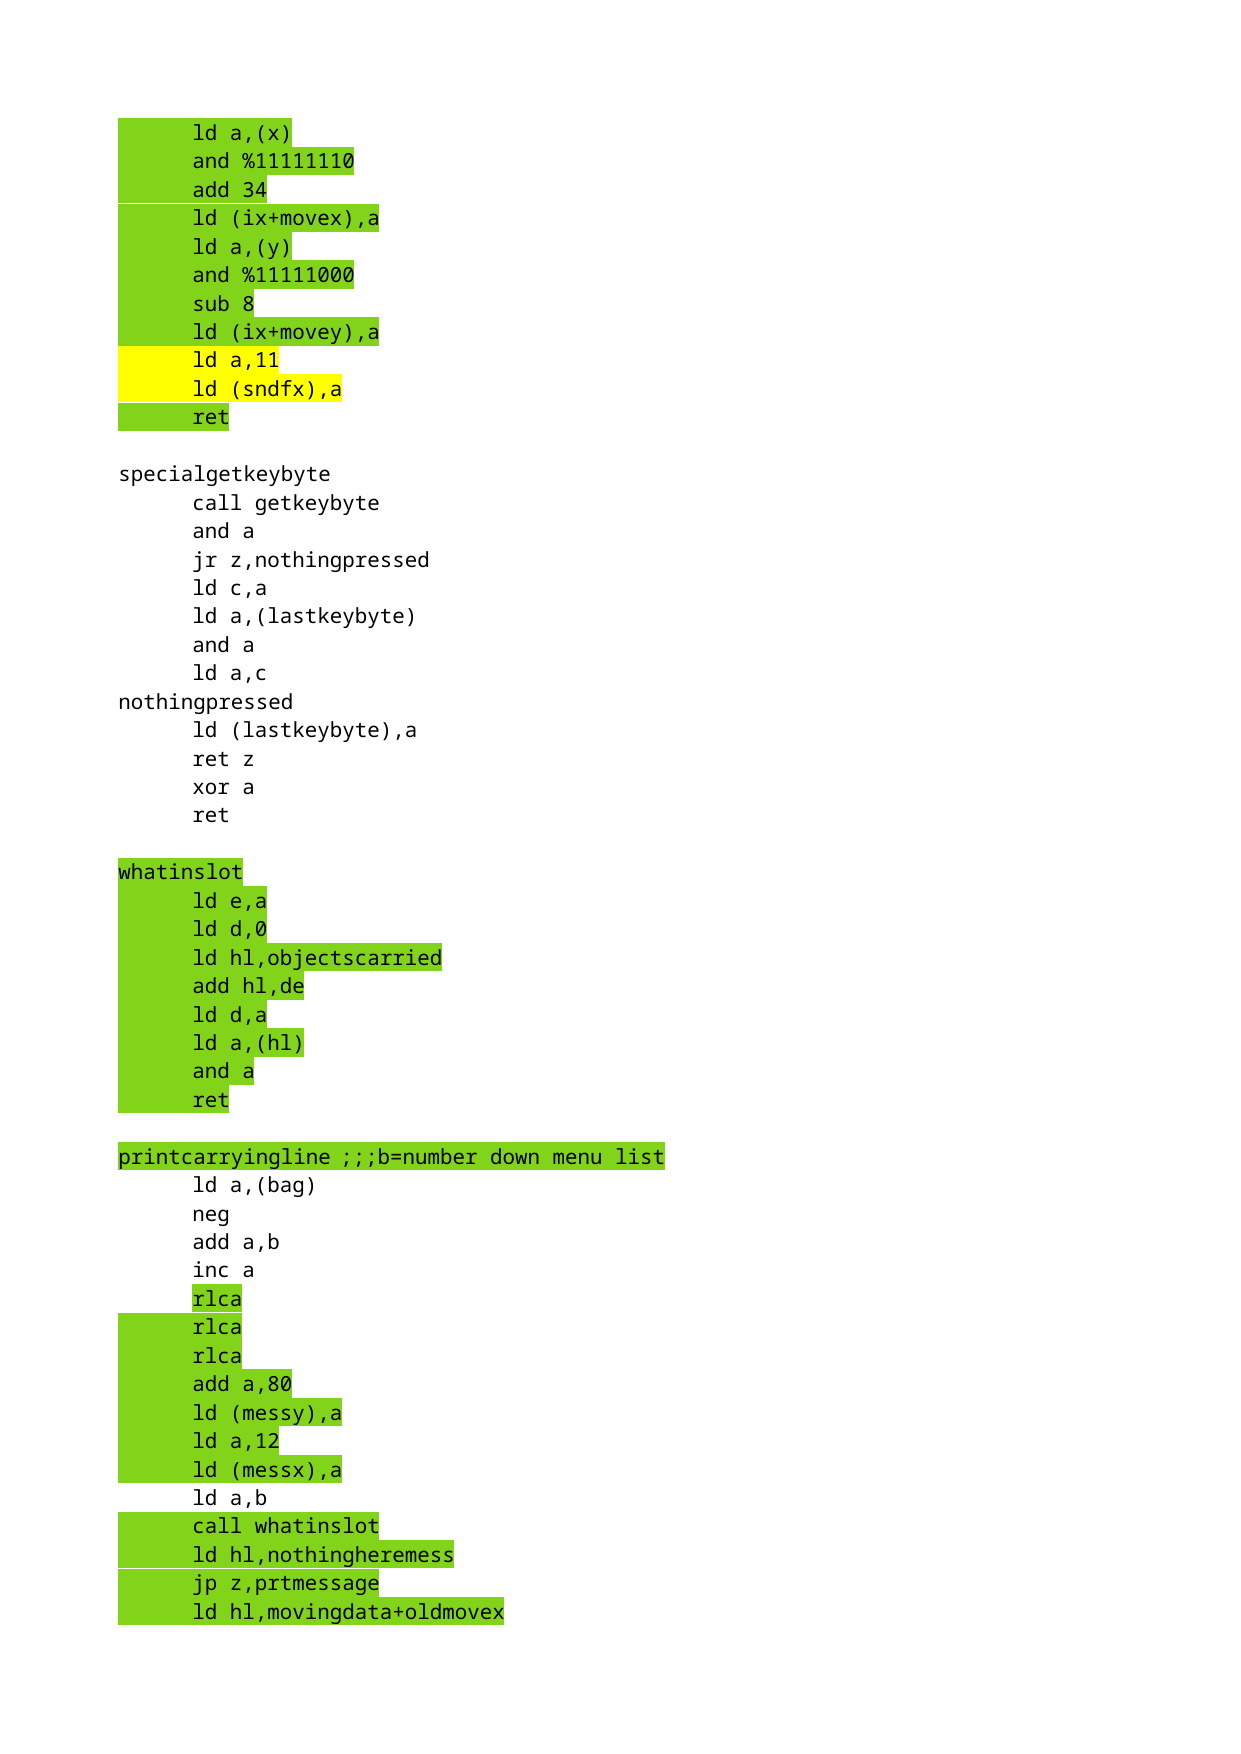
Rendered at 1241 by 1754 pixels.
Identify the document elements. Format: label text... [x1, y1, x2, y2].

text rlca [118, 1341, 1122, 1369]
text ld hl,movingdata+oldmovex [118, 1597, 1122, 1625]
text ld a,11 [118, 346, 1122, 374]
text call getkeybyte [118, 488, 1122, 516]
text printcarryingline ;;;b=number down menu list [118, 1142, 1122, 1170]
text nothingpressed [118, 687, 1122, 715]
text ld a,c [118, 658, 1122, 687]
text rlca [118, 1284, 1122, 1312]
text ld a,(bag) [118, 1170, 1122, 1199]
text ld a,(hl) [118, 1028, 1122, 1057]
text ret [118, 1085, 1122, 1113]
text and %11111110 [118, 147, 1122, 175]
text ld hl,nothingheremess [118, 1540, 1122, 1568]
text ld hl,objectscarried [118, 943, 1122, 971]
text ld a,(y) [118, 232, 1122, 260]
text add 34 [118, 175, 1122, 203]
text ld a,(lastkeybyte) [118, 602, 1122, 630]
text ld (messy),a [118, 1398, 1122, 1426]
text ld a,12 [118, 1426, 1122, 1455]
text specialgetkeybyte [118, 459, 1122, 488]
text sub 8 [118, 289, 1122, 317]
text ld (ix+movex),a [118, 203, 1122, 232]
text ld (sndfx),a [118, 374, 1122, 402]
text call whatinslot [118, 1512, 1122, 1540]
text ret [118, 801, 1122, 829]
text add a,b [118, 1227, 1122, 1256]
text and a [118, 516, 1122, 545]
text add hl,de [118, 971, 1122, 1000]
text and a [118, 1057, 1122, 1085]
text ld (lastkeybyte),a [118, 715, 1122, 744]
text ld (messx),a [118, 1455, 1122, 1483]
text add a,80 [118, 1369, 1122, 1398]
text and a [118, 630, 1122, 658]
text ld c,a [118, 573, 1122, 602]
text ret [118, 402, 1122, 431]
text jp z,prtmessage [118, 1568, 1122, 1597]
text rlca [118, 1312, 1122, 1341]
text whatinslot [118, 857, 1122, 886]
text jr z,nothingpressed [118, 545, 1122, 573]
text ld (ix+movey),a [118, 317, 1122, 346]
text ld d,a [118, 1000, 1122, 1028]
text inc a [118, 1256, 1122, 1284]
text ld a,(x) [118, 118, 1122, 147]
text xor a [118, 772, 1122, 801]
text ret z [118, 744, 1122, 772]
text neg [118, 1199, 1122, 1227]
text and %11111000 [118, 260, 1122, 289]
text ld a,b [118, 1483, 1122, 1512]
text ld d,0 [118, 914, 1122, 943]
text ld e,a [118, 886, 1122, 914]
